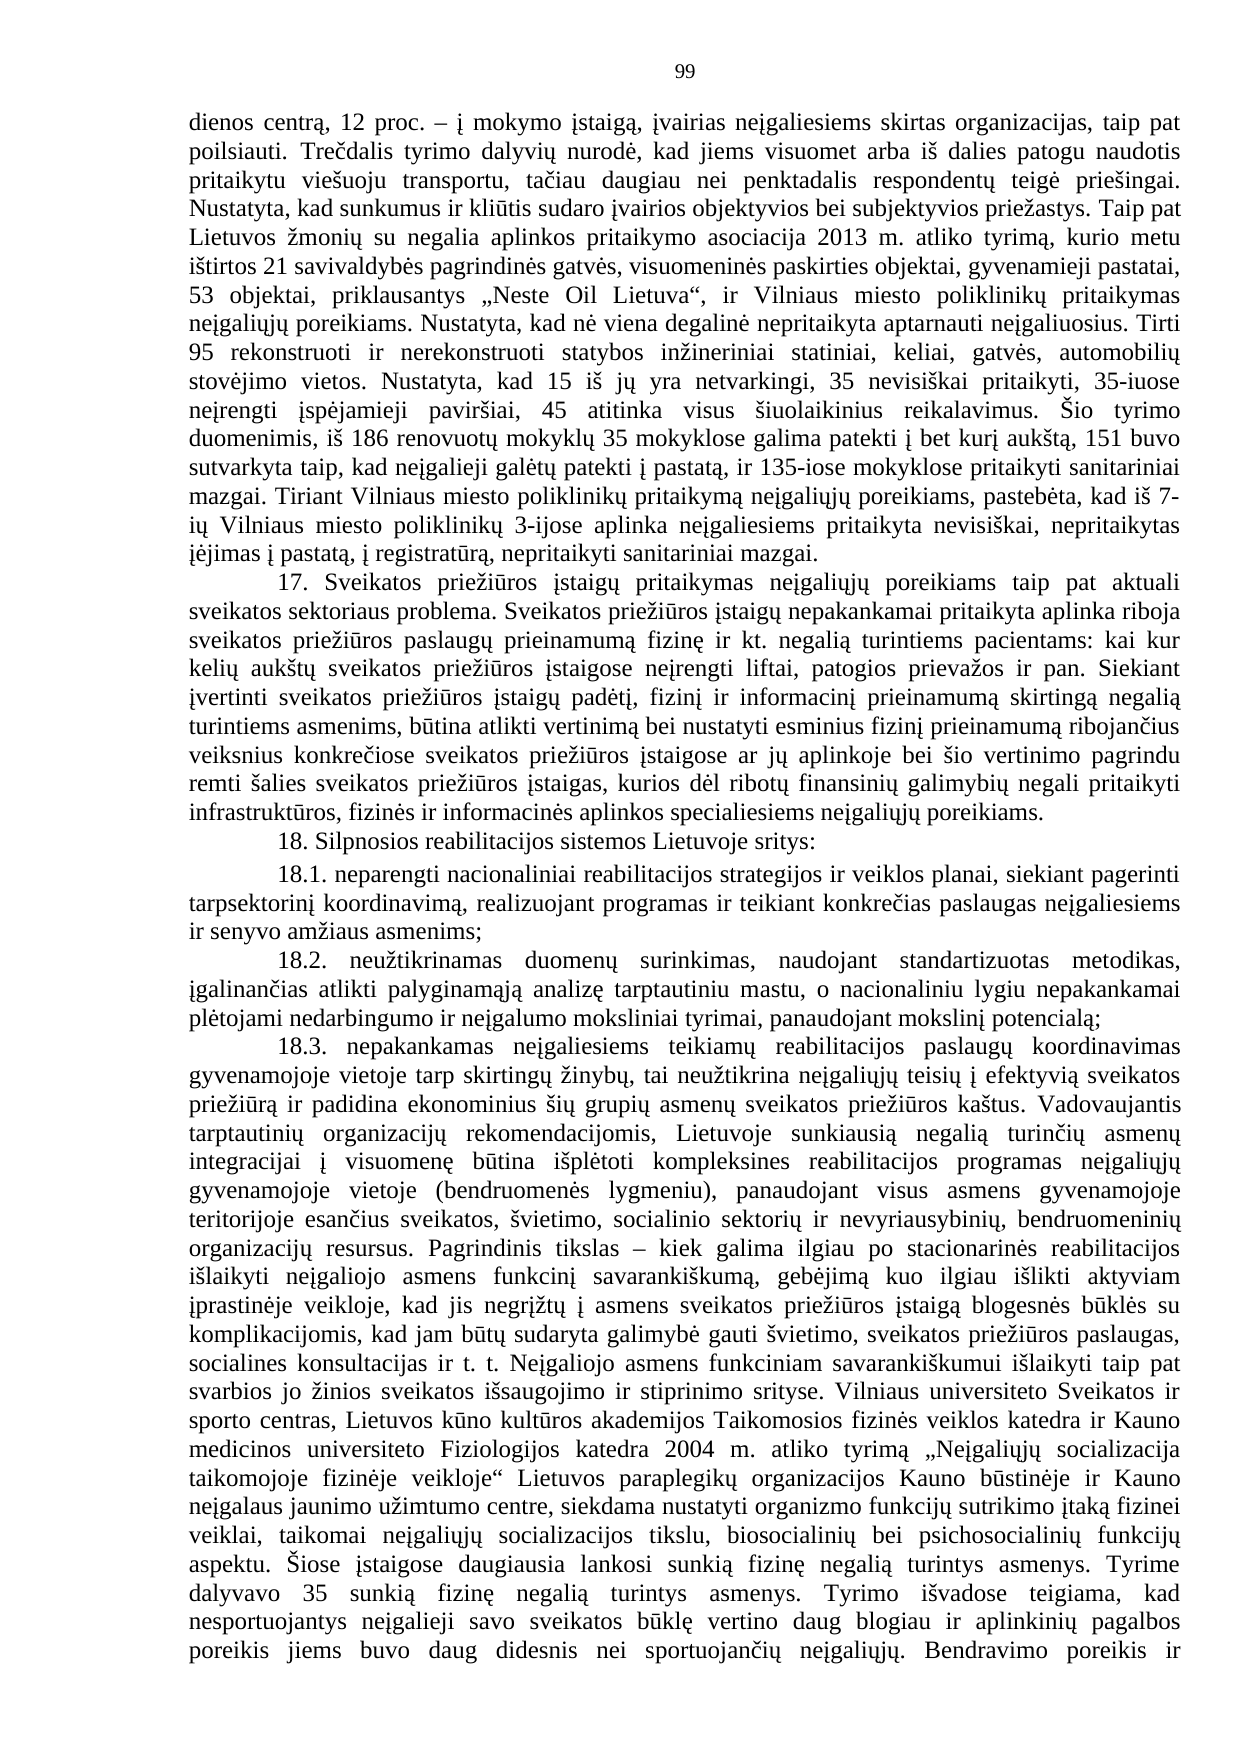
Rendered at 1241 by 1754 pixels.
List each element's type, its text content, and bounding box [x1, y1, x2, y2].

text 17. Sveikatos priežiūros įstaigų pritaikymas neįgaliųjų poreikiams taip pat aktuali sveikatos sektoriaus problema. Sveikatos priežiūros įstaigų nepakankamai pritaikyta aplinka riboja sveikatos priežiūros paslaugų prieinamumą fizinę ir kt. negalią turintiems pacientams: kai kur kelių aukštų sveikatos priežiūros įstaigose neįrengti liftai, patogios prievažos ir pan. Siekiant įvertinti sveikatos priežiūros įstaigų padėtį, fizinį ir informacinį prieinamumą skirtingą negalią turintiems asmenims, būtina atlikti vertinimą bei nustatyti esminius fizinį prieinamumą ribojančius veiksnius konkrečiose sveikatos priežiūros įstaigose ar jų aplinkoje bei šio vertinimo pagrindu remti šalies sveikatos priežiūros įstaigas, kurios dėl ribotų finansinių galimybių negali pritaikyti infrastruktūros, fizinės ir informacinės aplinkos specialiesiems neįgaliųjų poreikiams. [188, 567, 1181, 826]
text 18.3. nepakankamas neįgaliesiems teikiamų reabilitacijos paslaugų koordinavimas gyvenamojoje vietoje tarp skirtingų žinybų, tai neužtikrina neįgaliųjų teisių į efektyvią sveikatos priežiūrą ir padidina ekonominius šių grupių asmenų sveikatos priežiūros kaštus. Vadovaujantis tarptautinių organizacijų rekomendacijomis, Lietuvoje sunkiausią negalią turinčių asmenų integracijai į visuomenę būtina išplėtoti kompleksines reabilitacijos programas neįgaliųjų gyvenamojoje vietoje (bendruomenės lygmeniu), panaudojant visus asmens gyvenamojoje teritorijoje esančius sveikatos, švietimo, socialinio sektorių ir nevyriausybinių, bendruomeninių organizacijų resursus. Pagrindinis tikslas – kiek galima ilgiau po stacionarinės reabilitacijos išlaikyti neįgaliojo asmens funkcinį savarankiškumą, gebėjimą kuo ilgiau išlikti aktyviam įprastinėje veikloje, kad jis negrįžtų į asmens sveikatos priežiūros įstaigą blogesnės būklės su komplikacijomis, kad jam būtų sudaryta galimybė gauti švietimo, sveikatos priežiūros paslaugas, socialines konsultacijas ir t. t. Neįgaliojo asmens funkciniam savarankiškumui išlaikyti taip pat svarbios jo žinios sveikatos išsaugojimo ir stiprinimo srityse. Vilniaus universiteto Sveikatos ir sporto centras, Lietuvos kūno kultūros akademijos Taikomosios fizinės veiklos katedra ir Kauno medicinos universiteto Fiziologijos katedra 2004 m. atliko tyrimą „Neįgaliųjų socializacija taikomojoje fizinėje veikloje“ Lietuvos paraplegikų organizacijos Kauno būstinėje ir Kauno neįgalaus jaunimo užimtumo centre, siekdama nustatyti organizmo funkcijų sutrikimo įtaką fizinei veiklai, taikomai neįgaliųjų socializacijos tikslu, biosocialinių bei psichosocialinių funkcijų aspektu. Šiose įstaigose daugiausia lankosi sunkią fizinę negalią turintys asmenys. Tyrime dalyvavo 35 sunkią fizinę negalią turintys asmenys. Tyrimo išvadose teigiama, kad nesportuojantys neįgalieji savo sveikatos būklę vertino daug blogiau ir aplinkinių pagalbos poreikis jiems buvo daug didesnis nei sportuojančių neįgaliųjų. Bendravimo poreikis ir [188, 1031, 1181, 1664]
text 18.2. neužtikrinamas duomenų surinkimas, naudojant standartizuotas metodikas, įgalinančias atlikti palyginamąją analizę tarptautiniu mastu, o nacionaliniu lygiu nepakankamai plėtojami nedarbingumo ir neįgalumo moksliniai tyrimai, panaudojant mokslinį potencialą; [188, 945, 1181, 1031]
text 18. Silpnosios reabilitacijos sistemos Lietuvoje sritys: [188, 826, 1181, 855]
text 18.1. neparengti nacionaliniai reabilitacijos strategijos ir veiklos planai, siekiant pagerinti tarpsektorinį koordinavimą, realizuojant programas ir teikiant konkrečias paslaugas neįgaliesiems ir senyvo amžiaus asmenims; [188, 859, 1181, 945]
text dienos centrą, 12 proc. – į mokymo įstaigą, įvairias neįgaliesiems skirtas organizacijas, taip pat poilsiauti. Trečdalis tyrimo dalyvių nurodė, kad jiems visuomet arba iš dalies patogu naudotis pritaikytu viešuoju transportu, tačiau daugiau nei penktadalis respondentų teigė priešingai. Nustatyta, kad sunkumus ir kliūtis sudaro įvairios objektyvios bei subjektyvios priežastys. Taip pat Lietuvos žmonių su negalia aplinkos pritaikymo asociacija 2013 m. atliko tyrimą, kurio metu ištirtos 21 savivaldybės pagrindinės gatvės, visuomeninės paskirties objektai, gyvenamieji pastatai, 53 objektai, priklausantys „Neste Oil Lietuva“, ir Vilniaus miesto poliklinikų pritaikymas neįgaliųjų poreikiams. Nustatyta, kad nė viena degalinė nepritaikyta aptarnauti neįgaliuosius. Tirti 95 rekonstruoti ir nerekonstruoti statybos inžineriniai statiniai, keliai, gatvės, automobilių stovėjimo vietos. Nustatyta, kad 15 iš jų yra netvarkingi, 35 nevisiškai pritaikyti, 35-iuose neįrengti įspėjamieji paviršiai, 45 atitinka visus šiuolaikinius reikalavimus. Šio tyrimo duomenimis, iš 186 renovuotų mokyklų 35 mokyklose galima patekti į bet kurį aukštą, 151 buvo sutvarkyta taip, kad neįgalieji galėtų patekti į pastatą, ir 135-iose mokyklose pritaikyti sanitariniai mazgai. Tiriant Vilniaus miesto poliklinikų pritaikymą neįgaliųjų poreikiams, pastebėta, kad iš 7-ių Vilniaus miesto poliklinikų 3-ijose aplinka neįgaliesiems pritaikyta nevisiškai, nepritaikytas įėjimas į pastatą, į registratūrą, nepritaikyti sanitariniai mazgai. [188, 107, 1181, 567]
